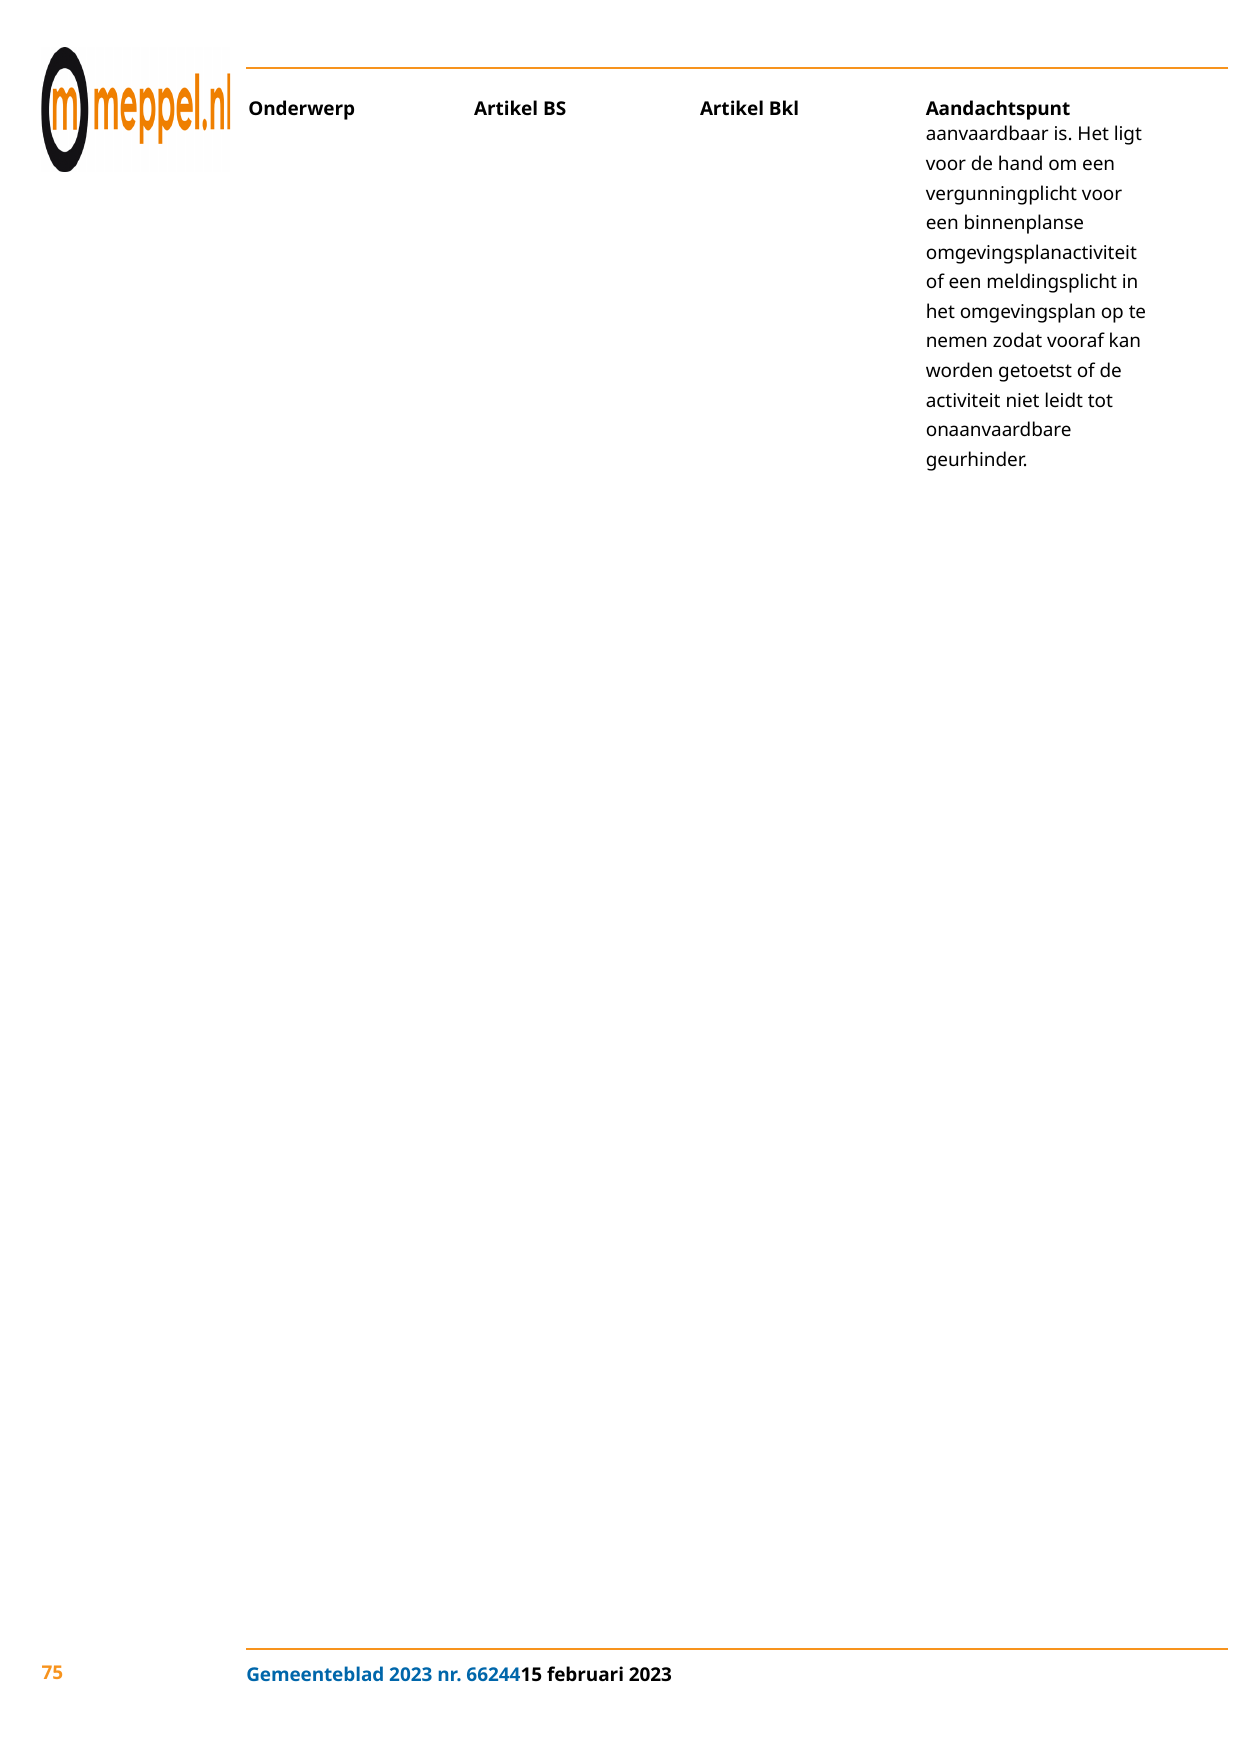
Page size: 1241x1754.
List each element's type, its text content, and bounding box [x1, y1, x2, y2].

table_cell [700, 121, 926, 472]
table_cell aanvaardbaar is. Het ligt voor de hand om een vergunningplicht voor een binnenplanse omgevingsplanactiviteit of een meldingsplicht in het omgevingsplan op te nemen zodat vooraf kan worden getoetst of de activiteit niet leidt tot onaanvaardbare geurhinder. [926, 121, 1152, 472]
table_cell [248, 121, 474, 472]
table_header Artikel Bkl [700, 95, 926, 121]
table_header Artikel BS [474, 95, 700, 121]
table_header Onderwerp [248, 95, 474, 121]
table_cell [474, 121, 700, 472]
table_header Aandachtspunt [926, 95, 1152, 121]
picture [41, 47, 231, 172]
